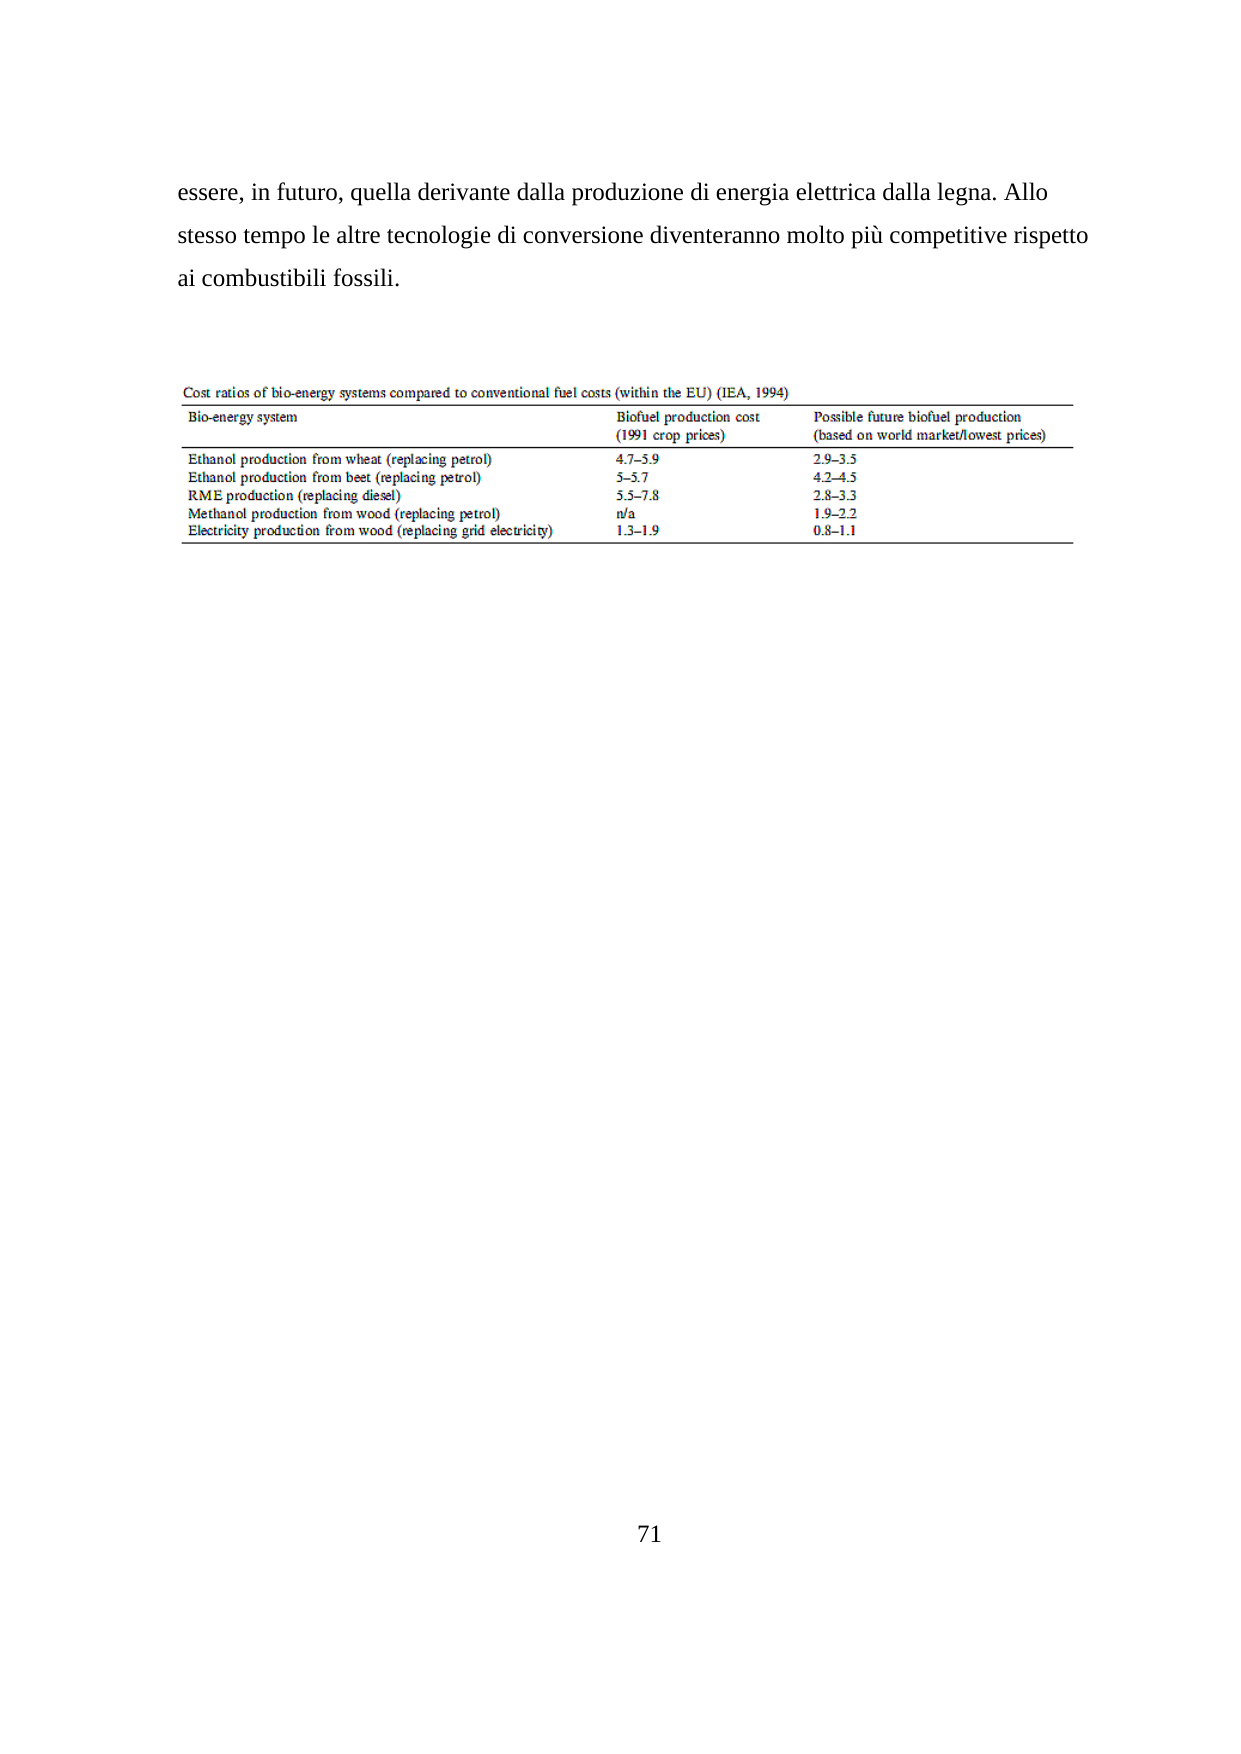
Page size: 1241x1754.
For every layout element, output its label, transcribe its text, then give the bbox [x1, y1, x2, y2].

picture [177, 383, 1083, 551]
text essere, in futuro, quella derivante dalla produzione di energia elettrica dalla legna. Allo stesso tempo le altre tecnologie di conversione diventeranno molto più competitive rispetto ai combustibili fossili. [177, 177, 1093, 292]
